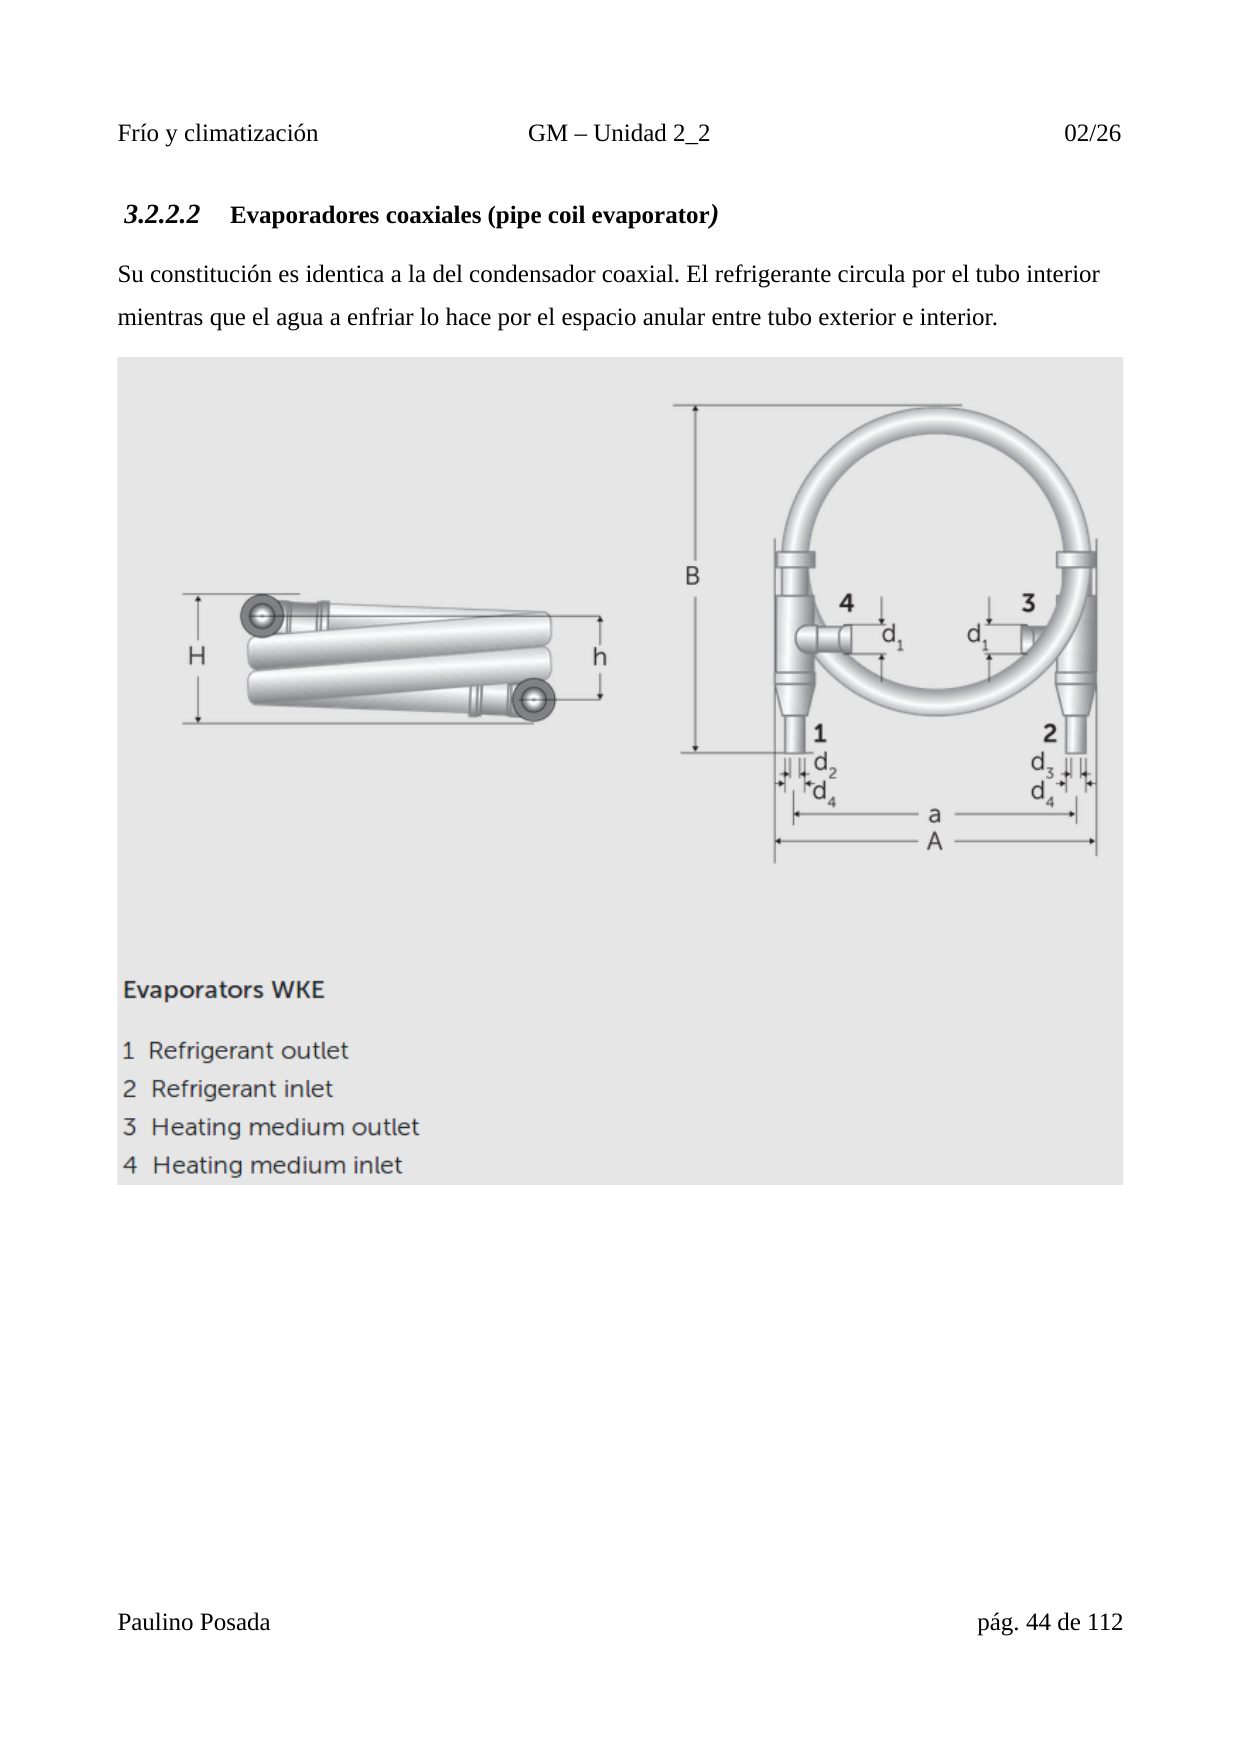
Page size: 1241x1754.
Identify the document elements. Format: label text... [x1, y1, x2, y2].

subtitle Evaporadores coaxiales (pipe coil evaporator) [117, 197, 1123, 229]
text Su constitución es identica a la del condensador coaxial. El refrigerante circula por el tubo interior mientras que el agua a enfriar lo hace por el espacio anular entre tubo exterior e interior. [117, 259, 1123, 331]
picture [117, 357, 1124, 1185]
